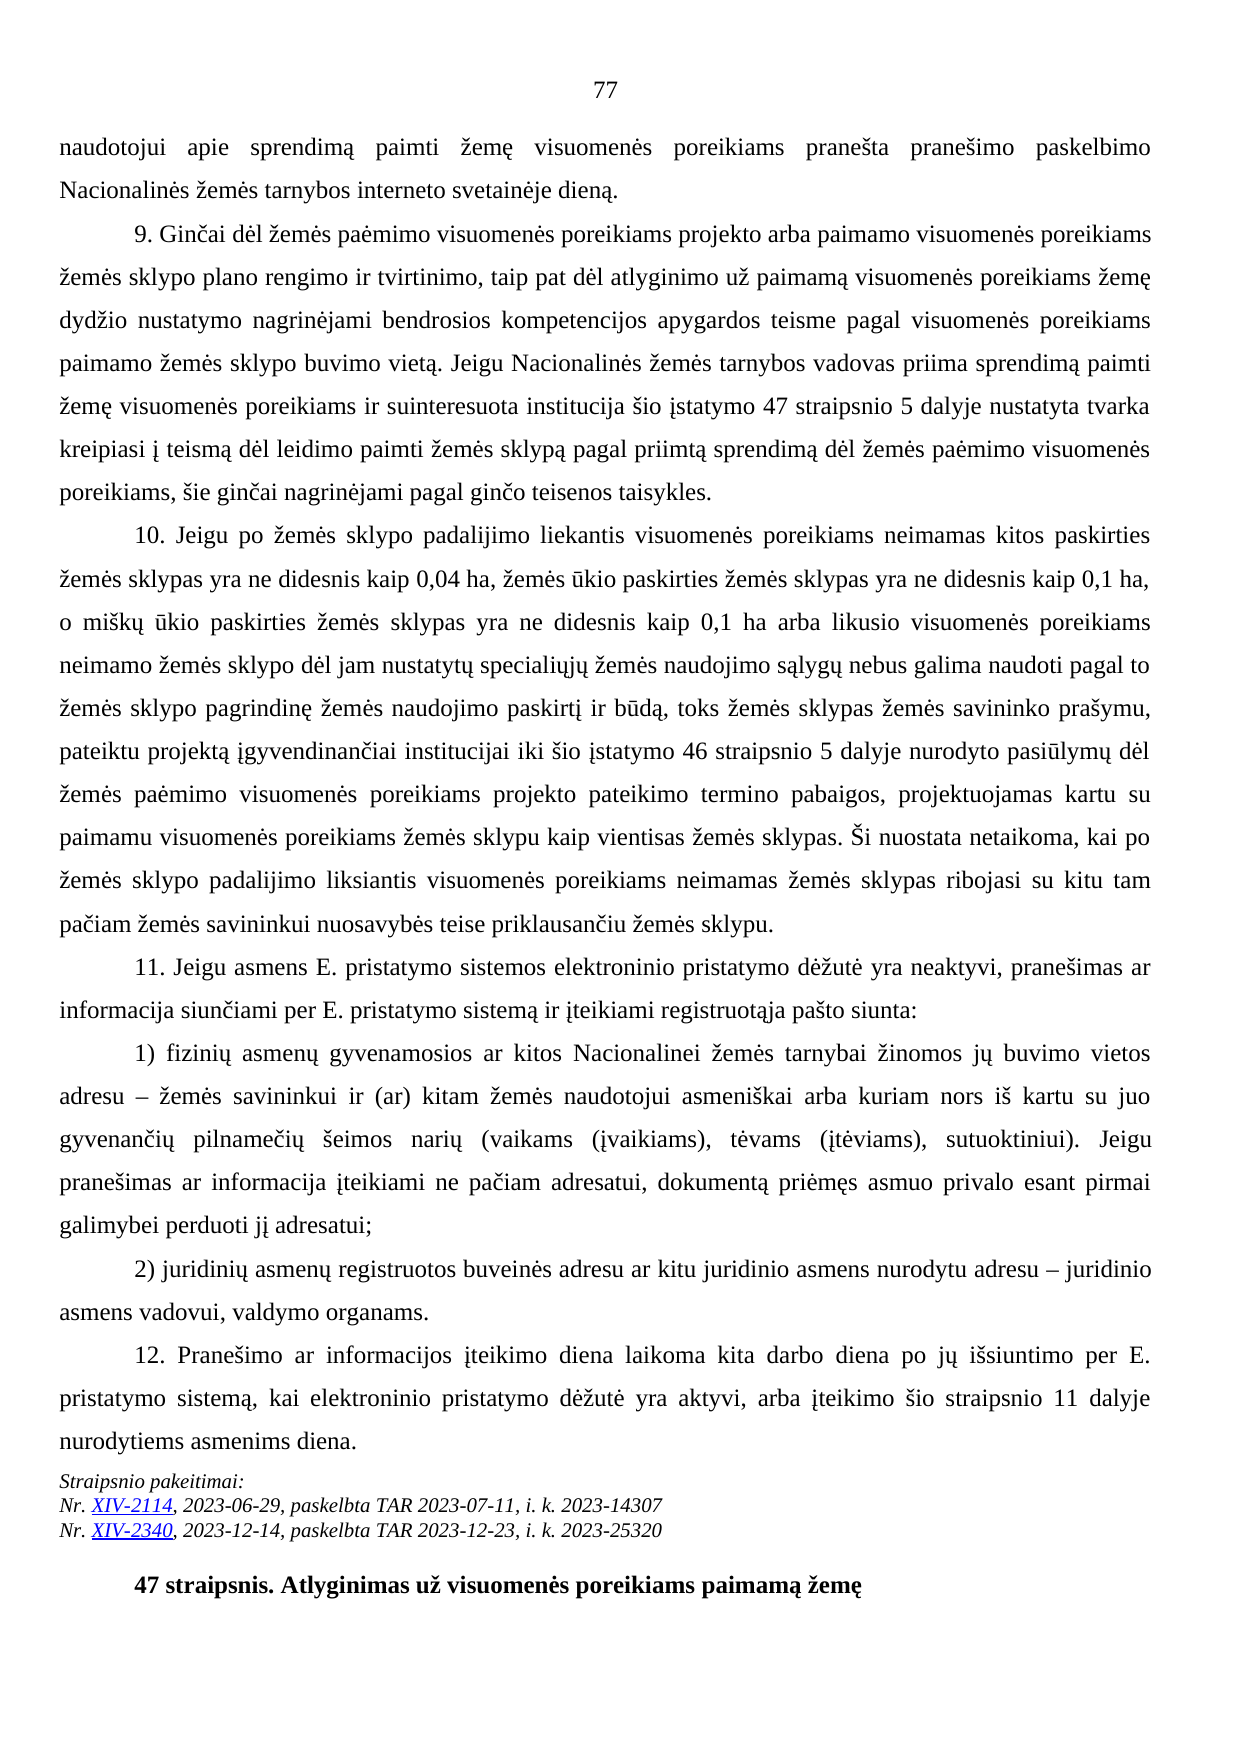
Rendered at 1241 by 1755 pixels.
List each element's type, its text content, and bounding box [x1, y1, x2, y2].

text 47 straipsnis. Atlyginimas už visuomenės poreikiams paimamą žemę [59, 1570, 1152, 1599]
text 11. Jeigu asmens E. pristatymo sistemos elektroninio pristatymo dėžutė yra neaktyvi, pranešimas ar informacija siunčiami per E. pristatymo sistemą ir įteikiami registruotąja pašto siunta: [59, 952, 1152, 1024]
text Straipsnio pakeitimai: [59, 1469, 1152, 1493]
text 12. Pranešimo ar informacijos įteikimo diena laikoma kita darbo diena po jų išsiuntimo per E. pristatymo sistemą, kai elektroninio pristatymo dėžutė yra aktyvi, arba įteikimo šio straipsnio 11 dalyje nurodytiems asmenims diena. [59, 1340, 1152, 1455]
text 10. Jeigu po žemės sklypo padalijimo liekantis visuomenės poreikiams neimamas kitos paskirties žemės sklypas yra ne didesnis kaip 0,04 ha, žemės ūkio paskirties žemės sklypas yra ne didesnis kaip 0,1 ha, o miškų ūkio paskirties žemės sklypas yra ne didesnis kaip 0,1 ha arba likusio visuomenės poreikiams neimamo žemės sklypo dėl jam nustatytų specialiųjų žemės naudojimo sąlygų nebus galima naudoti pagal to žemės sklypo pagrindinę žemės naudojimo paskirtį ir būdą, toks žemės sklypas žemės savininko prašymu, pateiktu projektą įgyvendinančiai institucijai iki šio įstatymo 46 straipsnio 5 dalyje nurodyto pasiūlymų dėl žemės paėmimo visuomenės poreikiams projekto pateikimo termino pabaigos, projektuojamas kartu su paimamu visuomenės poreikiams žemės sklypu kaip vientisas žemės sklypas. Ši nuostata netaikoma, kai po žemės sklypo padalijimo liksiantis visuomenės poreikiams neimamas žemės sklypas ribojasi su kitu tam pačiam žemės savininkui nuosavybės teise priklausančiu žemės sklypu. [59, 521, 1152, 937]
text Nr. XIV-2340, 2023-12-14, paskelbta TAR 2023-12-23, i. k. 2023-25320 [59, 1517, 1152, 1542]
text 2) juridinių asmenų registruotos buveinės adresu ar kitu juridinio asmens nurodytu adresu – juridinio asmens vadovui, valdymo organams. [59, 1254, 1152, 1326]
text naudotojui apie sprendimą paimti žemę visuomenės poreikiams pranešta pranešimo paskelbimo Nacionalinės žemės tarnybos interneto svetainėje dieną. [59, 132, 1152, 204]
text Nr. XIV-2114, 2023-06-29, paskelbta TAR 2023-07-11, i. k. 2023-14307 [59, 1493, 1152, 1517]
text 1) fizinių asmenų gyvenamosios ar kitos Nacionalinei žemės tarnybai žinomos jų buvimo vietos adresu – žemės savininkui ir (ar) kitam žemės naudotojui asmeniškai arba kuriam nors iš kartu su juo gyvenančių pilnamečių šeimos narių (vaikams (įvaikiams), tėvams (įtėviams), sutuoktiniui). Jeigu pranešimas ar informacija įteikiami ne pačiam adresatui, dokumentą priėmęs asmuo privalo esant pirmai galimybei perduoti jį adresatui; [59, 1038, 1152, 1239]
text 9. Ginčai dėl žemės paėmimo visuomenės poreikiams projekto arba paimamo visuomenės poreikiams žemės sklypo plano rengimo ir tvirtinimo, taip pat dėl atlyginimo už paimamą visuomenės poreikiams žemę dydžio nustatymo nagrinėjami bendrosios kompetencijos apygardos teisme pagal visuomenės poreikiams paimamo žemės sklypo buvimo vietą. Jeigu Nacionalinės žemės tarnybos vadovas priima sprendimą paimti žemę visuomenės poreikiams ir suinteresuota institucija šio įstatymo 47 straipsnio 5 dalyje nustatyta tvarka kreipiasi į teismą dėl leidimo paimti žemės sklypą pagal priimtą sprendimą dėl žemės paėmimo visuomenės poreikiams, šie ginčai nagrinėjami pagal ginčo teisenos taisykles. [59, 219, 1152, 506]
